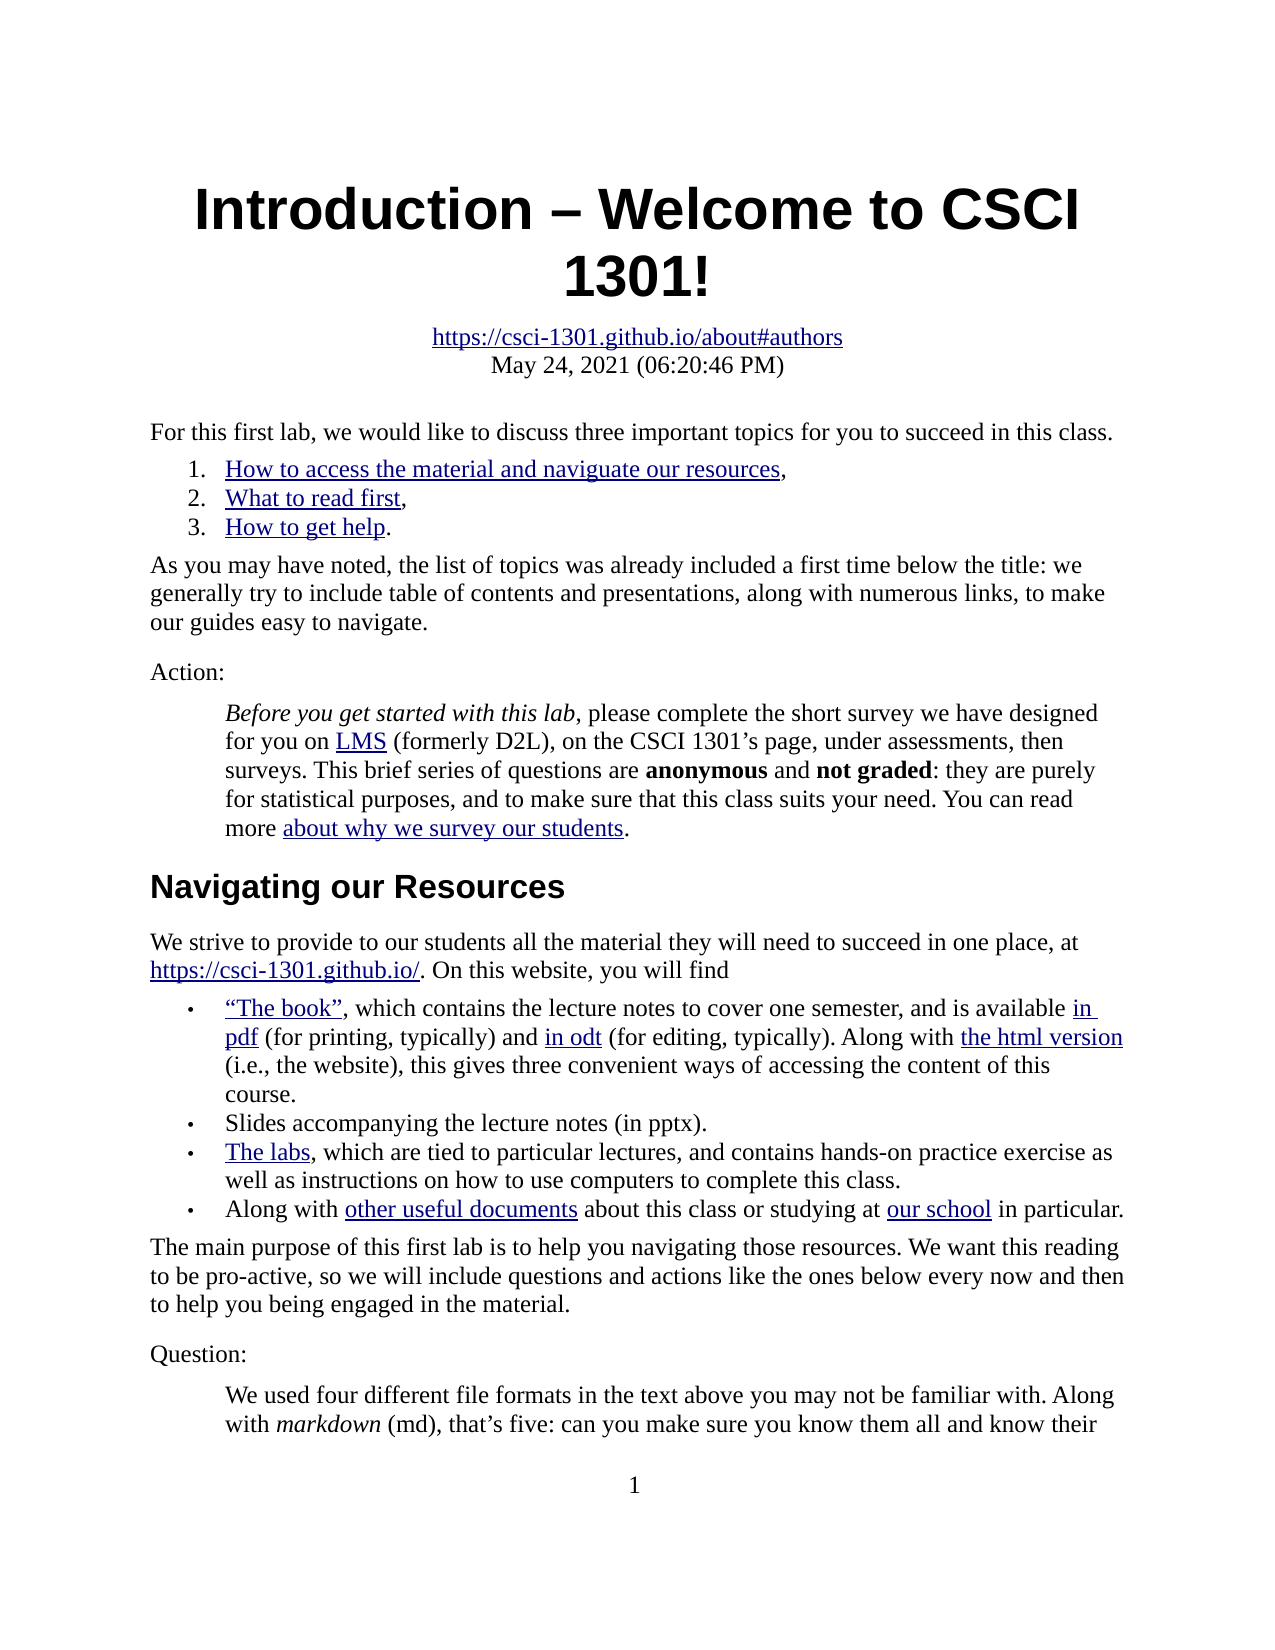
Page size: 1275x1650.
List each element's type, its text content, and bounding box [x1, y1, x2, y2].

list “The book”, which contains the lecture notes to cover one semester, and is available in pdf (for printing, typically) and in odt (for editing, typically). Along with the html version (i.e., the website), this gives three convenient ways of accessing the content of this course. [187, 993, 1125, 1108]
text We used four different file formats in the text above you may not be familiar with. Along with markdown (md), that’s five: can you make sure you know them all and know their [225, 1380, 1125, 1437]
subtitle Navigating our Resources [150, 866, 1125, 905]
text We strive to provide to our students all the material they will need to succeed in one place, at https://csci-1301.github.io/. On this website, you will find [150, 927, 1125, 984]
title Introduction – Welcome to CSCI 1301! [150, 175, 1125, 309]
list Slides accompanying the lecture notes (in pptx). [187, 1108, 1125, 1137]
text The main purpose of this first lab is to help you navigating those resources. We want this reading to be pro-active, so we will include questions and actions like the ones below every now and then to help you being engaged in the material. [150, 1232, 1125, 1318]
list What to read first, [187, 483, 1125, 512]
list How to get help. [187, 512, 1125, 541]
text As you may have noted, the list of topics was already included a first time below the title: we generally try to include table of contents and presentations, along with numerous links, to make our guides easy to navigate. [150, 550, 1125, 636]
text Question: [150, 1339, 1125, 1368]
list Along with other useful documents about this class or studying at our school in particular. [187, 1194, 1125, 1223]
text https://csci-1301.github.io/about#authors [150, 322, 1125, 350]
text Action: [150, 657, 1125, 686]
list The labs, which are tied to particular lectures, and contains hands-on practice exercise as well as instructions on how to use computers to complete this class. [187, 1137, 1125, 1194]
text Before you get started with this lab, please complete the short survey we have designed for you on LMS (formerly D2L), on the CSCI 1301’s page, under assessments, then surveys. This brief series of questions are anonymous and not graded: they are purely for statistical purposes, and to make sure that this class suits your need. You can read more about why we survey our students. [225, 698, 1125, 841]
text For this first lab, we would like to discuss three important topics for you to succeed in this class. [150, 417, 1125, 446]
list How to access the material and naviguate our resources, [187, 454, 1125, 483]
text May 24, 2021 (06:20:46 PM) [150, 350, 1125, 379]
